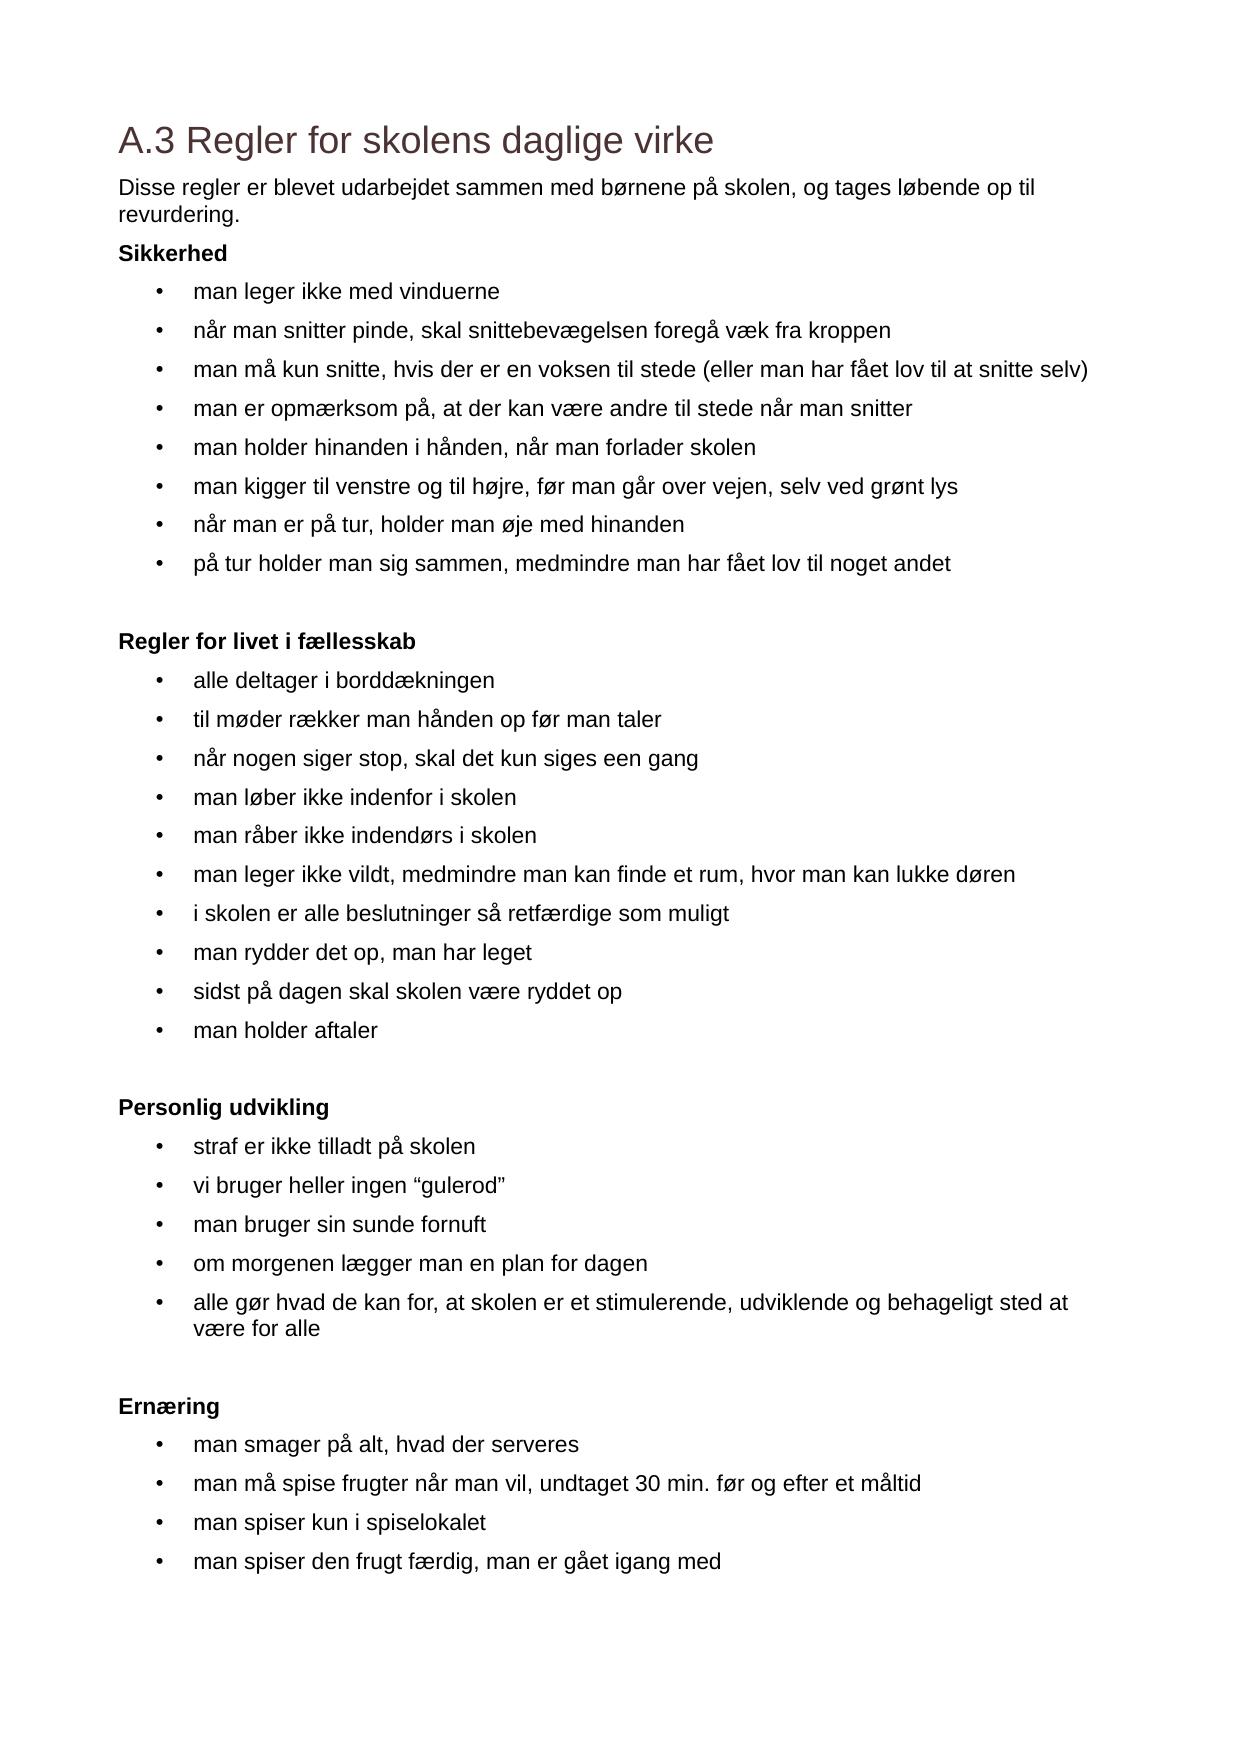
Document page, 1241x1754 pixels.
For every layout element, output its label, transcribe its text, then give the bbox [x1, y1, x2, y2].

list man løber ikke indenfor i skolen [156, 783, 1122, 810]
subtitle Regler for skolens daglige virke [118, 118, 1122, 162]
list man leger ikke med vinduerne [156, 278, 1122, 305]
text Ernæring [118, 1393, 1122, 1419]
text Regler for livet i fællesskab [118, 628, 1122, 654]
list man smager på alt, hvad der serveres [156, 1431, 1122, 1458]
list når man er på tur, holder man øje med hinanden [156, 511, 1122, 538]
list man spiser den frugt færdig, man er gået igang med [156, 1548, 1122, 1574]
list om morgenen lægger man en plan for dagen [156, 1250, 1122, 1276]
list alle deltager i borddækningen [156, 667, 1122, 693]
list man må spise frugter når man vil, undtaget 30 min. før og efter et måltid [156, 1470, 1122, 1497]
list man kigger til venstre og til højre, før man går over vejen, selv ved grønt lys [156, 473, 1122, 499]
list man spiser kun i spiselokalet [156, 1509, 1122, 1536]
text Sikkerhed [118, 239, 1122, 266]
list man bruger sin sunde fornuft [156, 1211, 1122, 1237]
list når man snitter pinde, skal snittebevægelsen foregå væk fra kroppen [156, 317, 1122, 343]
list straf er ikke tilladt på skolen [156, 1133, 1122, 1159]
text Personlig udvikling [118, 1094, 1122, 1121]
list i skolen er alle beslutninger så retfærdige som muligt [156, 900, 1122, 926]
list vi bruger heller ingen “gulerod” [156, 1172, 1122, 1198]
list man holder aftaler [156, 1017, 1122, 1043]
text Disse regler er blevet udarbejdet sammen med børnene på skolen, og tages løbende op til revurdering. [118, 174, 1122, 227]
list man råber ikke indendørs i skolen [156, 822, 1122, 849]
list til møder rækker man hånden op før man taler [156, 706, 1122, 732]
list sidst på dagen skal skolen være ryddet op [156, 978, 1122, 1004]
list man må kun snitte, hvis der er en voksen til stede (eller man har fået lov til at snitte selv) [156, 356, 1122, 382]
list man rydder det op, man har leget [156, 939, 1122, 965]
list man holder hinanden i hånden, når man forlader skolen [156, 434, 1122, 460]
list på tur holder man sig sammen, medmindre man har fået lov til noget andet [156, 550, 1122, 577]
list man er opmærksom på, at der kan være andre til stede når man snitter [156, 395, 1122, 421]
list alle gør hvad de kan for, at skolen er et stimulerende, udviklende og behageligt sted at være for alle [156, 1288, 1122, 1341]
list når nogen siger stop, skal det kun siges een gang [156, 744, 1122, 771]
list man leger ikke vildt, medmindre man kan finde et rum, hvor man kan lukke døren [156, 861, 1122, 887]
